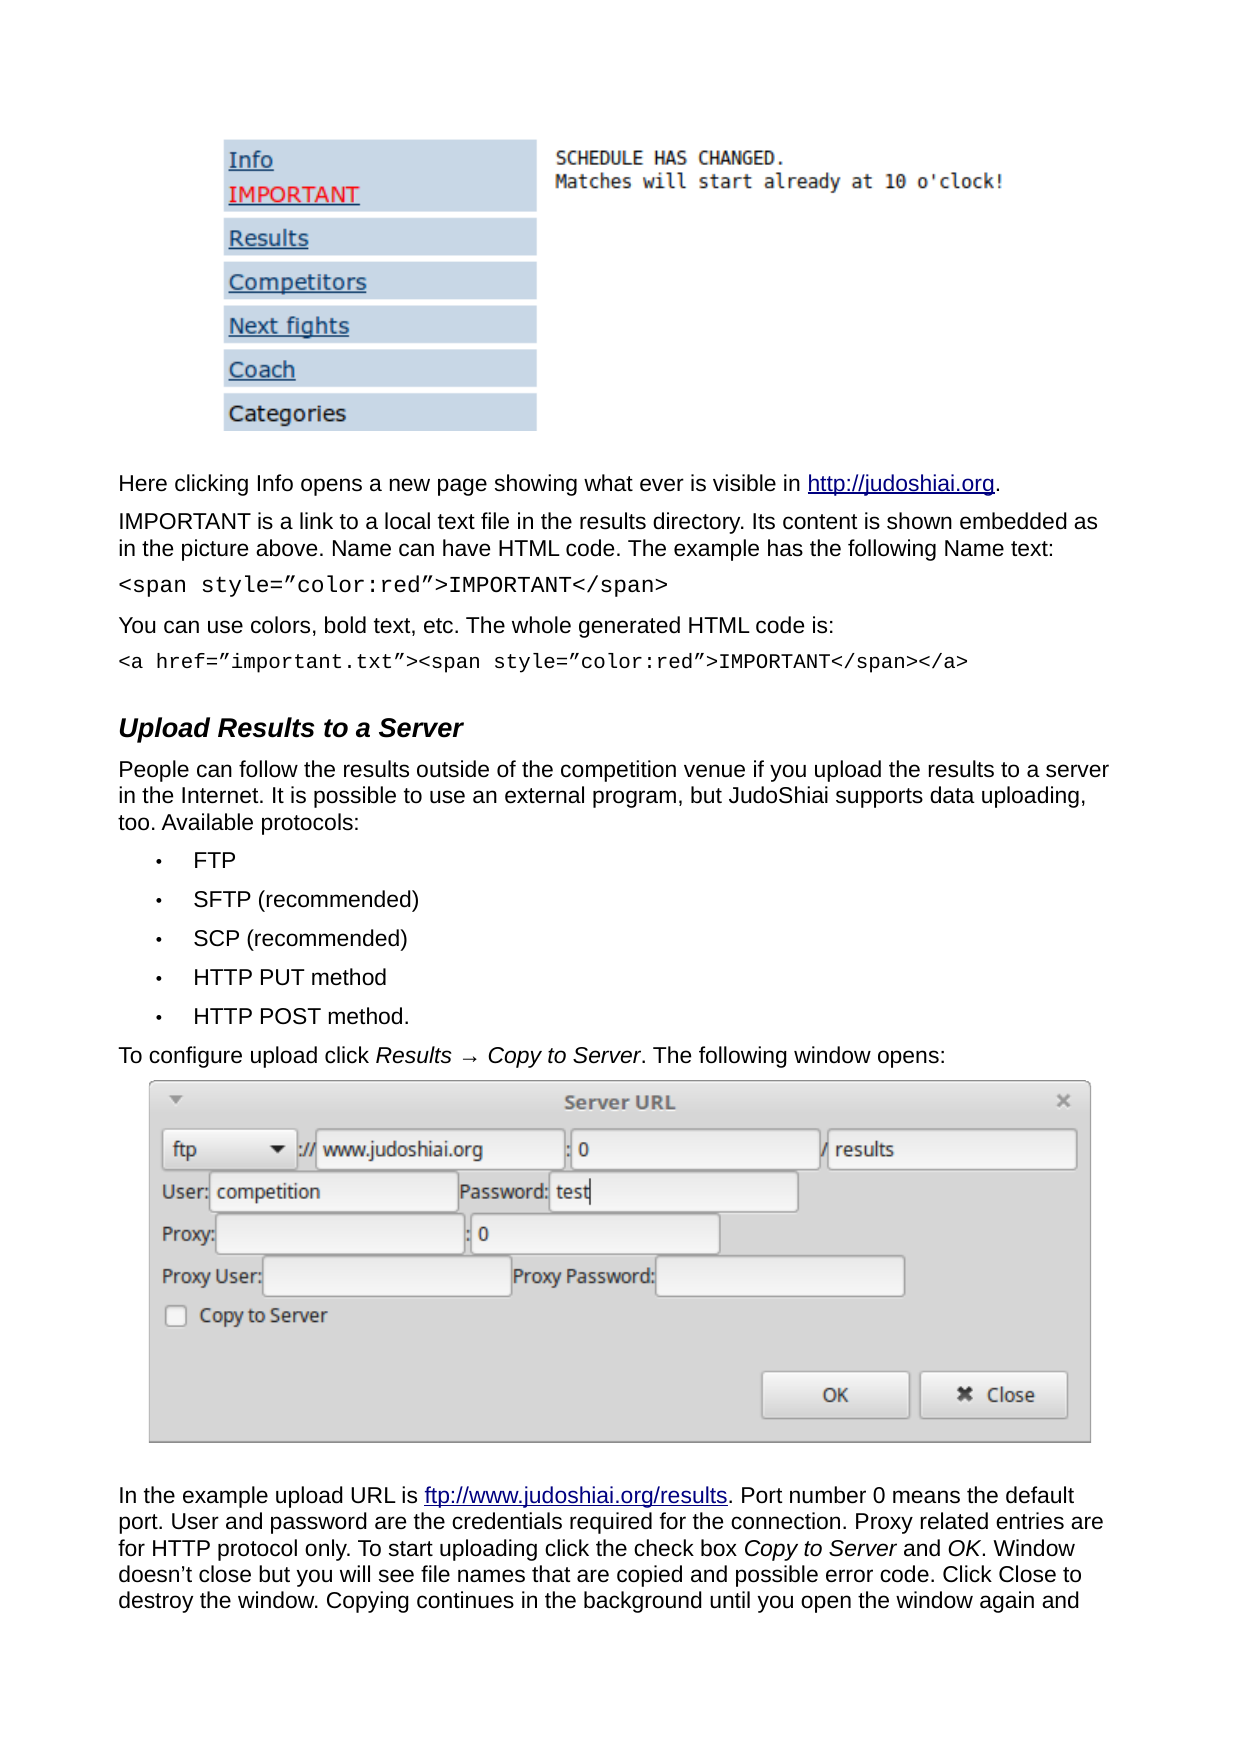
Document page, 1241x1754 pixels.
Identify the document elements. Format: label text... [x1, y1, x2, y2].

picture [221, 118, 1019, 431]
text IMPORTANT is a link to a local text file in the results directory. Its content is shown embedded as in the picture above. Name can have HTML code. The example has the following Name text: [118, 508, 1122, 561]
list HTTP PUT method [156, 964, 1122, 990]
list HTTP POST method. [156, 1003, 1122, 1029]
list SCP (recommended) [156, 925, 1122, 951]
text <a href=”important.txt”><span style=”color:red”>IMPORTANT</span></a> [118, 651, 1122, 674]
text Here clicking Info opens a new page showing what ever is visible in http://judoshiai.org. [118, 469, 1122, 496]
picture [148, 1080, 1092, 1443]
list FTP [156, 847, 1122, 874]
text You can use colors, bold text, etc. The whole generated HTML code is: [118, 612, 1122, 638]
text People can follow the results outside of the competition venue if you upload the results to a server in the Internet. It is possible to use an external program, but JudoShiai supports data uploading, too. Available protocols: [118, 756, 1122, 835]
subtitle Upload Results to a Server [118, 712, 1122, 743]
text <span style=”color:red”>IMPORTANT</span> [118, 573, 1122, 599]
text To configure upload click Results → Copy to Server. The following window opens: [118, 1042, 1122, 1068]
text In the example upload URL is ftp://www.judoshiai.org/results. Port number 0 means the default port. User and password are the credentials required for the connection. Proxy related entries are for HTTP protocol only. To start uploading click the check box Copy to Server and OK. Window doesn’t close but you will see file names that are copied and possible error code. Click Close to destroy the window. Copying continues in the background until you open the window again and [118, 1482, 1122, 1613]
list SFTP (recommended) [156, 886, 1122, 912]
